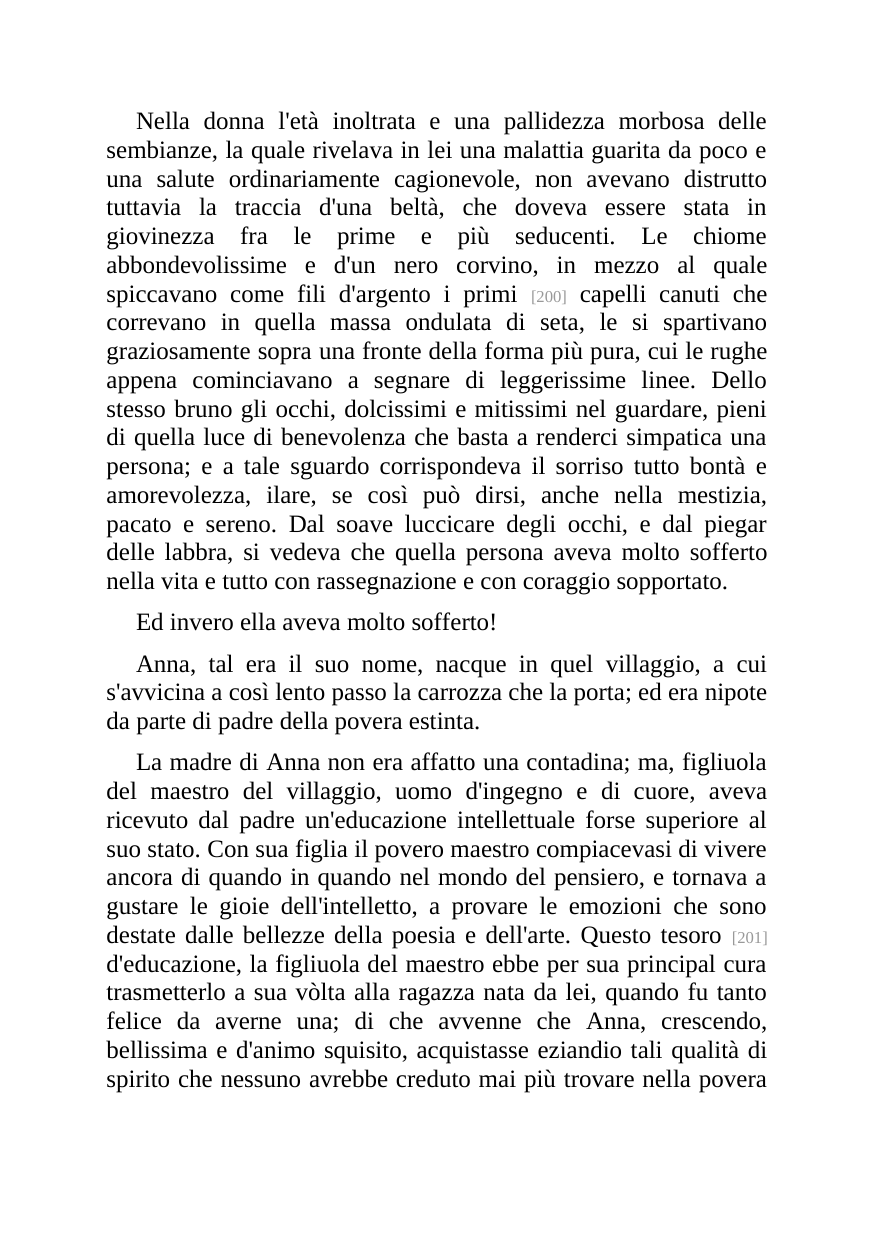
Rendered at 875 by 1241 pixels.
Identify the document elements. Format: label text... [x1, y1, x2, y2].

text Nella donna l'età inoltrata e una pallidezza morbosa delle sembianze, la quale rivelava in lei una malattia guarita da poco e una salute ordinariamente cagionevole, non avevano distrutto tuttavia la traccia d'una beltà, che doveva essere stata in giovinezza fra le prime e più seducenti. Le chiome abbondevolissime e d'un nero corvino, in mezzo al quale spiccavano come fili d'argento i primi [200] capelli canuti che correvano in quella massa ondulata di seta, le si spartivano graziosamente sopra una fronte della forma più pura, cui le rughe appena cominciavano a segnare di leggerissime linee. Dello stesso bruno gli occhi, dolcissimi e mitissimi nel guardare, pieni di quella luce di benevolenza che basta a renderci simpatica una persona; e a tale sguardo corrispondeva il sorriso tutto bontà e amorevolezza, ilare, se così può dirsi, anche nella mestizia, pacato e sereno. Dal soave luccicare degli occhi, e dal piegar delle labbra, si vedeva che quella persona aveva molto sofferto nella vita e tutto con rassegnazione e con coraggio sopportato. [106, 106, 768, 595]
text Ed invero ella aveva molto sofferto! [106, 607, 768, 636]
text Anna, tal era il suo nome, nacque in quel villaggio, a cui s'avvicina a così lento passo la carrozza che la porta; ed era nipote da parte di padre della povera estinta. [106, 649, 768, 735]
text La madre di Anna non era affatto una contadina; ma, figliuola del maestro del villaggio, uomo d'ingegno e di cuore, aveva ricevuto dal padre un'educazione intellettuale forse superiore al suo stato. Con sua figlia il povero maestro compiacevasi di vivere ancora di quando in quando nel mondo del pensiero, e tornava a gustare le gioie dell'intelletto, a provare le emozioni che sono destate dalle bellezze della poesia e dell'arte. Questo tesoro [201] d'educazione, la figliuola del maestro ebbe per sua principal cura trasmetterlo a sua vòlta alla ragazza nata da lei, quando fu tanto felice da averne una; di che avvenne che Anna, crescendo, bellissima e d'animo squisito, acquistasse eziandio tali qualità di spirito che nessuno avrebbe creduto mai più trovare nella povera [106, 747, 768, 1092]
